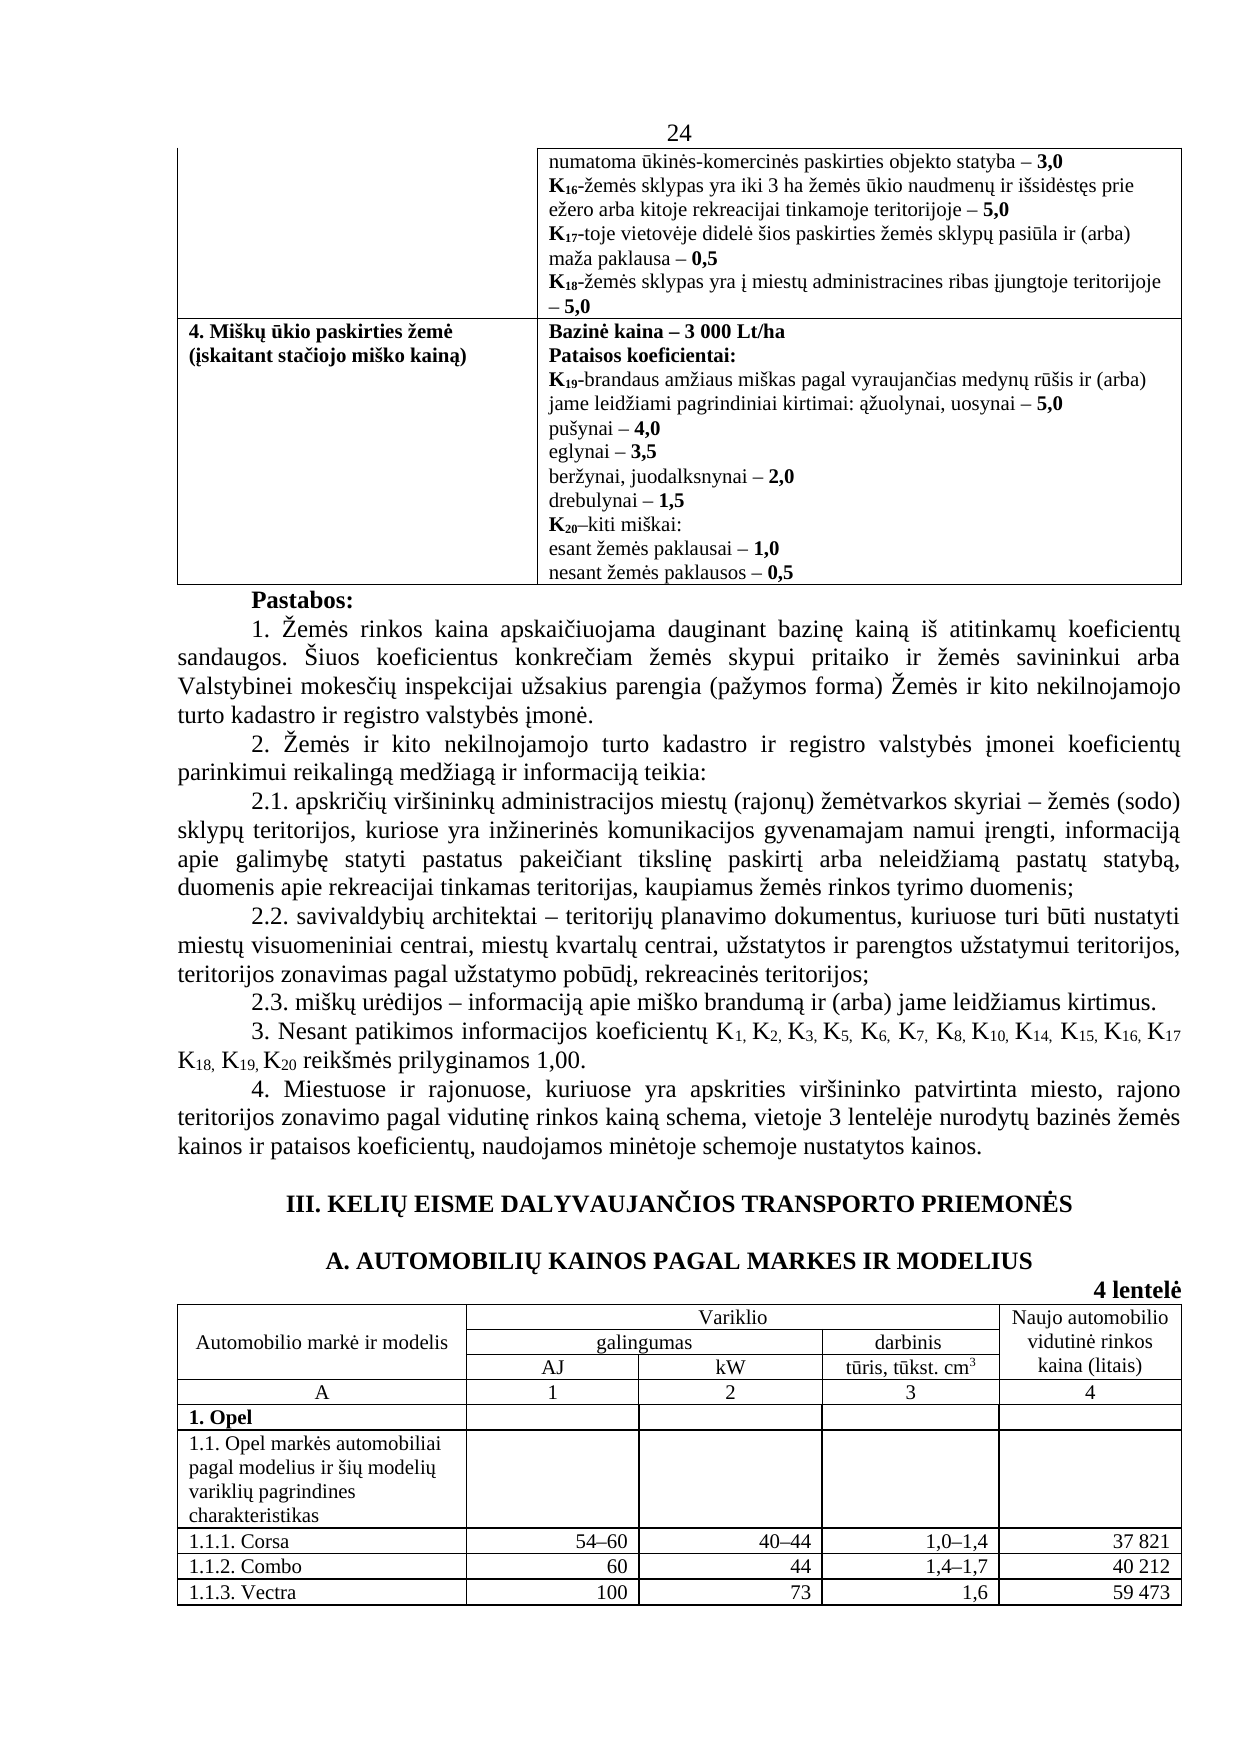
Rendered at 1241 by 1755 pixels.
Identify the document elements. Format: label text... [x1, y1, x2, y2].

text 4 lentelė [177, 1275, 1181, 1304]
table_cell 1 [467, 1380, 638, 1404]
table_cell [467, 1431, 638, 1527]
table_cell 1.1.1. Corsa [178, 1529, 466, 1553]
table_cell 73 [640, 1580, 821, 1604]
text 1. Žemės rinkos kaina apskaičiuojama dauginant bazinę kainą iš atitinkamų koeficientų sandaugos. Šiuos koeficientus konkrečiam žemės skypui pritaiko ir žemės savininkui arba Valstybinei mokesčių inspekcijai užsakius parengia (pažymos forma) Žemės ir kito nekilnojamojo turto kadastro ir registro valstybės įmonė. [177, 614, 1181, 729]
table_cell 1.1.3. Vectra [178, 1580, 466, 1604]
text 4. Miestuose ir rajonuose, kuriuose yra apskrities viršininko patvirtinta miesto, rajono teritorijos zonavimo pagal vidutinę rinkos kainą schema, vietoje 3 lentelėje nurodytų bazinės žemės kainos ir pataisos koeficientų, naudojamos minėtoje schemoje nustatytos kainos. [177, 1074, 1181, 1160]
text III. KELIŲ EISME DALYVAUJANČIOS TRANSPORTO PRIEMONĖS [177, 1189, 1181, 1217]
text 2. Žemės ir kito nekilnojamojo turto kadastro ir registro valstybės įmonei koeficientų parinkimui reikalingą medžiagą ir informaciją teikia: [177, 729, 1181, 786]
table_cell 3 [823, 1380, 999, 1404]
table_cell [467, 1405, 638, 1429]
table_header Naujo automobilio vidutinė rinkos kaina (litais) [1000, 1305, 1181, 1379]
table_cell 2 [639, 1380, 822, 1404]
table_cell 1,0–1,4 [823, 1529, 998, 1553]
table_cell 40 212 [1000, 1554, 1181, 1578]
table_cell 40–44 [640, 1529, 821, 1553]
text 2.3. miškų urėdijos – informaciją apie miško brandumą ir (arba) jame leidžiamus kirtimus. [177, 987, 1181, 1016]
table_cell 37 821 [1000, 1529, 1181, 1553]
text 2.1. apskričių viršininkų administracijos miestų (rajonų) žemėtvarkos skyriai – žemės (sodo) sklypų teritorijos, kuriose yra inžinerinės komunikacijos gyvenamajam namui įrengti, informaciją apie galimybę statyti pastatus pakeičiant tikslinę paskirtį arba neleidžiamą pastatų statybą, duomenis apie rekreacijai tinkamas teritorijas, kaupiamus žemės rinkos tyrimo duomenis; [177, 786, 1181, 901]
table_cell 100 [467, 1580, 638, 1604]
table_cell 60 [467, 1554, 638, 1578]
table_cell 44 [640, 1554, 821, 1578]
table_cell 4 [1000, 1380, 1181, 1404]
table_cell 1.1.2. Combo [178, 1554, 466, 1578]
table_cell 1.1. Opel markės automobiliai pagal modelius ir šių modelių variklių pagrindines charakteristikas [178, 1431, 466, 1527]
table_cell [823, 1405, 998, 1429]
table_cell [823, 1431, 998, 1527]
table_cell A [178, 1380, 466, 1404]
table_cell 59 473 [1000, 1580, 1181, 1604]
text Pastabos: [177, 585, 1181, 614]
table_header Variklio [467, 1305, 999, 1329]
table_cell [640, 1431, 821, 1527]
table_cell Bazinė kaina – 3 000 Lt/ha Pataisos koeficientai: K19-brandaus amžiaus miškas pagal vyraujančias medynų rūšis ir (arba) jame leidžiami pagrindiniai kirtimai: ąžuolynai, uosynai – 5,0 pušynai – 4,0 eglynai – 3,5 beržynai, juodalksnynai – 2,0 drebulynai – 1,5 K20–kiti miškai: esant žemės paklausai – 1,0 nesant žemės paklausos – 0,5 [538, 319, 1181, 584]
table_cell 54–60 [467, 1529, 638, 1553]
table_cell kW [639, 1355, 822, 1379]
text 3. Nesant patikimos informacijos koeficientų K1, K2, K3, K5, K6, K7, K8, K10, K14, K15, K16, K17 K18, K19, K20 reikšmės prilyginamos 1,00. [177, 1016, 1181, 1074]
table_cell galingumas [467, 1330, 822, 1354]
text 2.2. savivaldybių architektai – teritorijų planavimo dokumentus, kuriuose turi būti nustatyti miestų visuomeniniai centrai, miestų kvartalų centrai, užstatytos ir parengtos užstatymui teritorijos, teritorijos zonavimas pagal užstatymo pobūdį, rekreacinės teritorijos; [177, 901, 1181, 987]
text A. AUTOMOBILIŲ KAINOS PAGAL MARKES IR MODELIUS [177, 1246, 1181, 1275]
table_cell 1,6 [823, 1580, 998, 1604]
table_cell [640, 1405, 821, 1429]
table_cell [1000, 1405, 1181, 1429]
table_cell [178, 148, 537, 318]
table_cell darbinis [823, 1330, 999, 1354]
table_cell [1000, 1431, 1181, 1527]
table_cell tūris, tūkst. cm3 [823, 1355, 999, 1379]
table_cell 4. Miškų ūkio paskirties žemė (įskaitant stačiojo miško kainą) [178, 319, 537, 584]
table_cell numatoma ūkinės-komercinės paskirties objekto statyba – 3,0 K16-žemės sklypas yra iki 3 ha žemės ūkio naudmenų ir išsidėstęs prie ežero arba kitoje rekreacijai tinkamoje teritorijoje – 5,0 K17-toje vietovėje didelė šios paskirties žemės sklypų pasiūla ir (arba) maža paklausa – 0,5 K18-žemės sklypas yra į miestų administracines ribas įjungtoje teritorijoje – 5,0 [538, 149, 1181, 318]
table_cell 1. Opel [178, 1405, 466, 1429]
table_cell AJ [467, 1355, 638, 1379]
table_header Automobilio markė ir modelis [178, 1305, 466, 1379]
table_cell 1,4–1,7 [823, 1554, 998, 1578]
